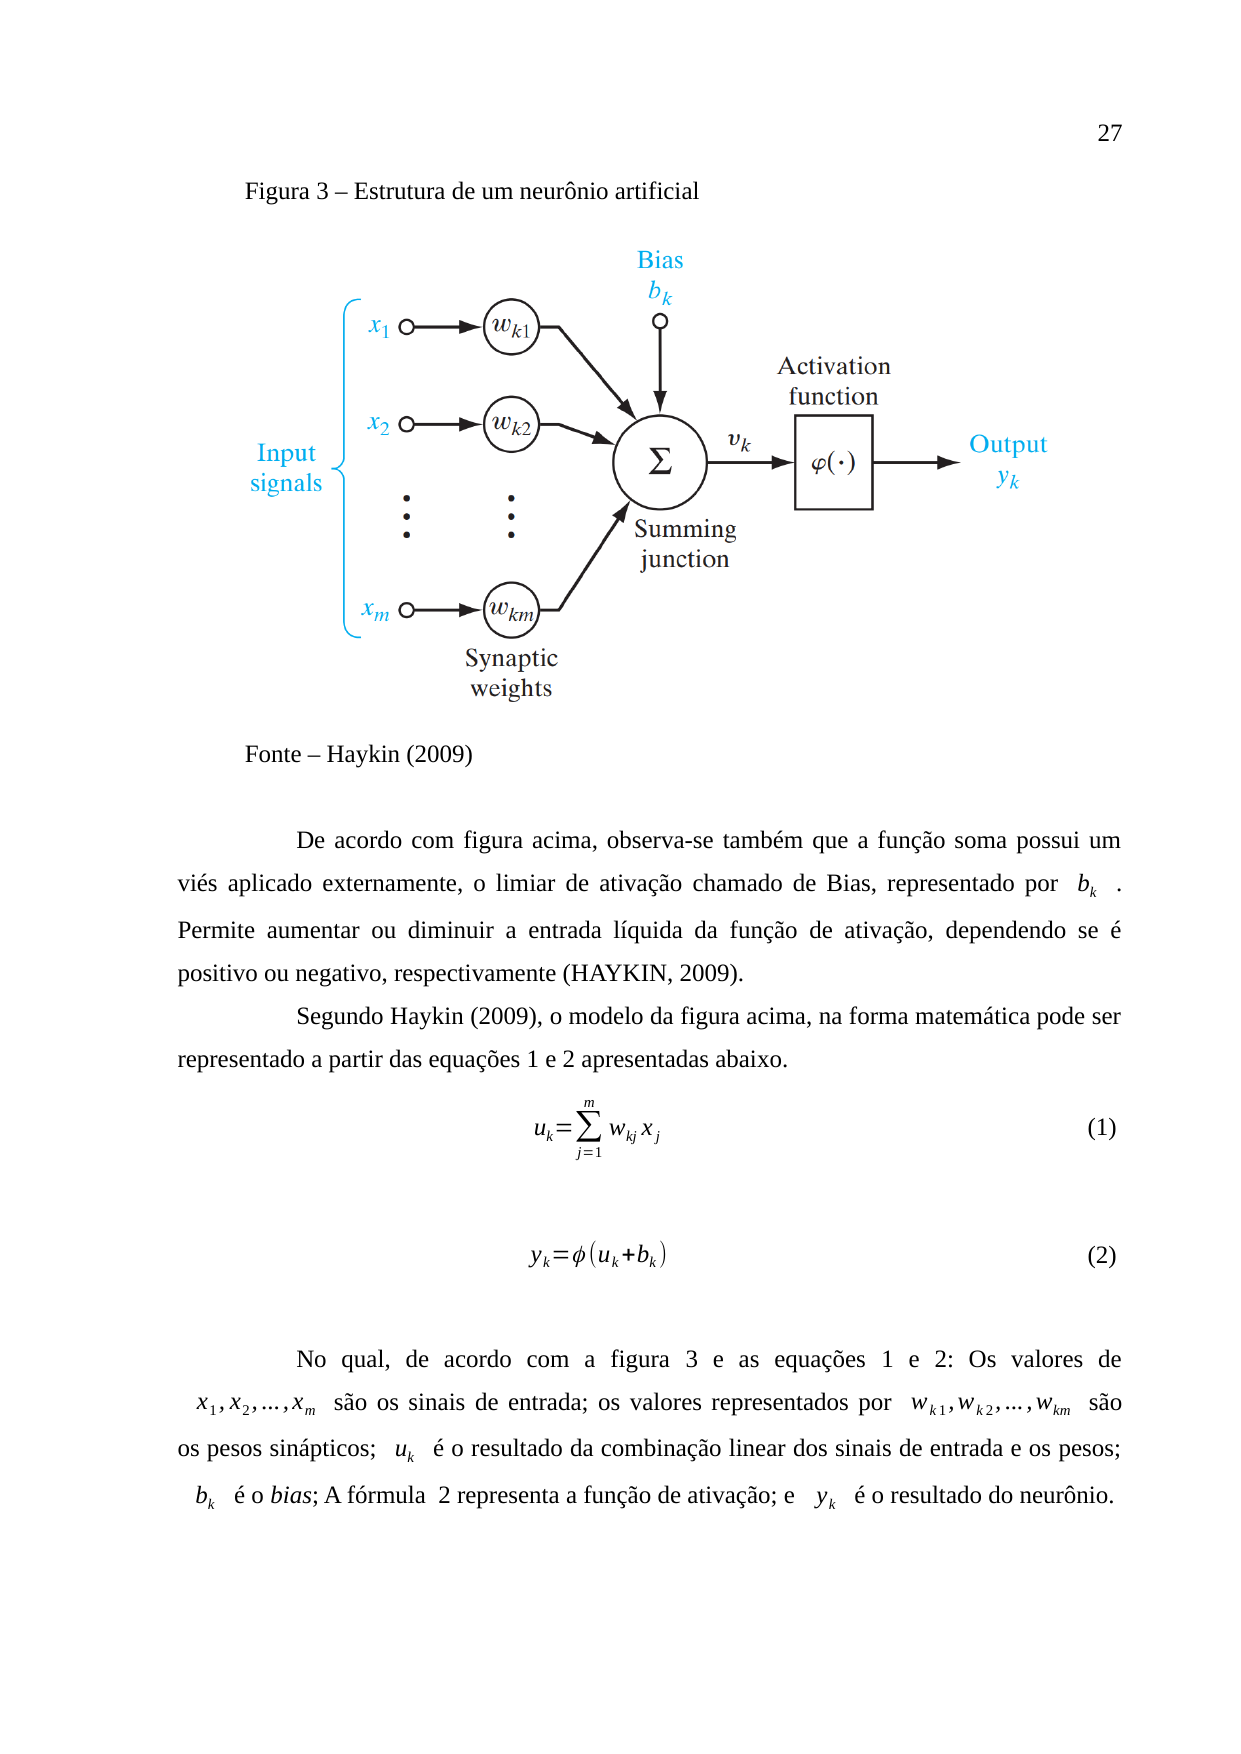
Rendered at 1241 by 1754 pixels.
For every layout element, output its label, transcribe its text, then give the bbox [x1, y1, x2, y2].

table_header [177, 1230, 1017, 1301]
text Fonte – Haykin (2009) [244, 709, 1054, 768]
text [244, 205, 1054, 233]
table_header [177, 1088, 1017, 1187]
table_header (2) [1017, 1230, 1122, 1301]
picture [244, 233, 1055, 709]
text Segundo Haykin (2009), o modelo da figura acima, na forma matemática pode ser representado a partir das equações 1 e 2 apresentadas abaixo. [177, 1001, 1122, 1073]
text Figura 3 – Estrutura de um neurônio artificial [244, 176, 1054, 205]
text De acordo com figura acima, observa-se também que a função soma possui um viés aplicado externamente, o limiar de ativação chamado de Bias, representado por. Permite aumentar ou diminuir a entrada líquida da função de ativação, dependendo se é positivo ou negativo, respectivamente (HAYKIN, 2009). [177, 825, 1122, 987]
table_header (1) [1017, 1088, 1122, 1187]
text No qual, de acordo com a figura 3 e as equações 1 e 2: Os valores desão os sinais de entrada; os valores representados porsão os pesos sinápticos;é o resultado da combinação linear dos sinais de entrada e os pesos;é o bias; A fórmula 2 representa a função de ativação; eé o resultado do neurônio. [177, 1344, 1122, 1513]
